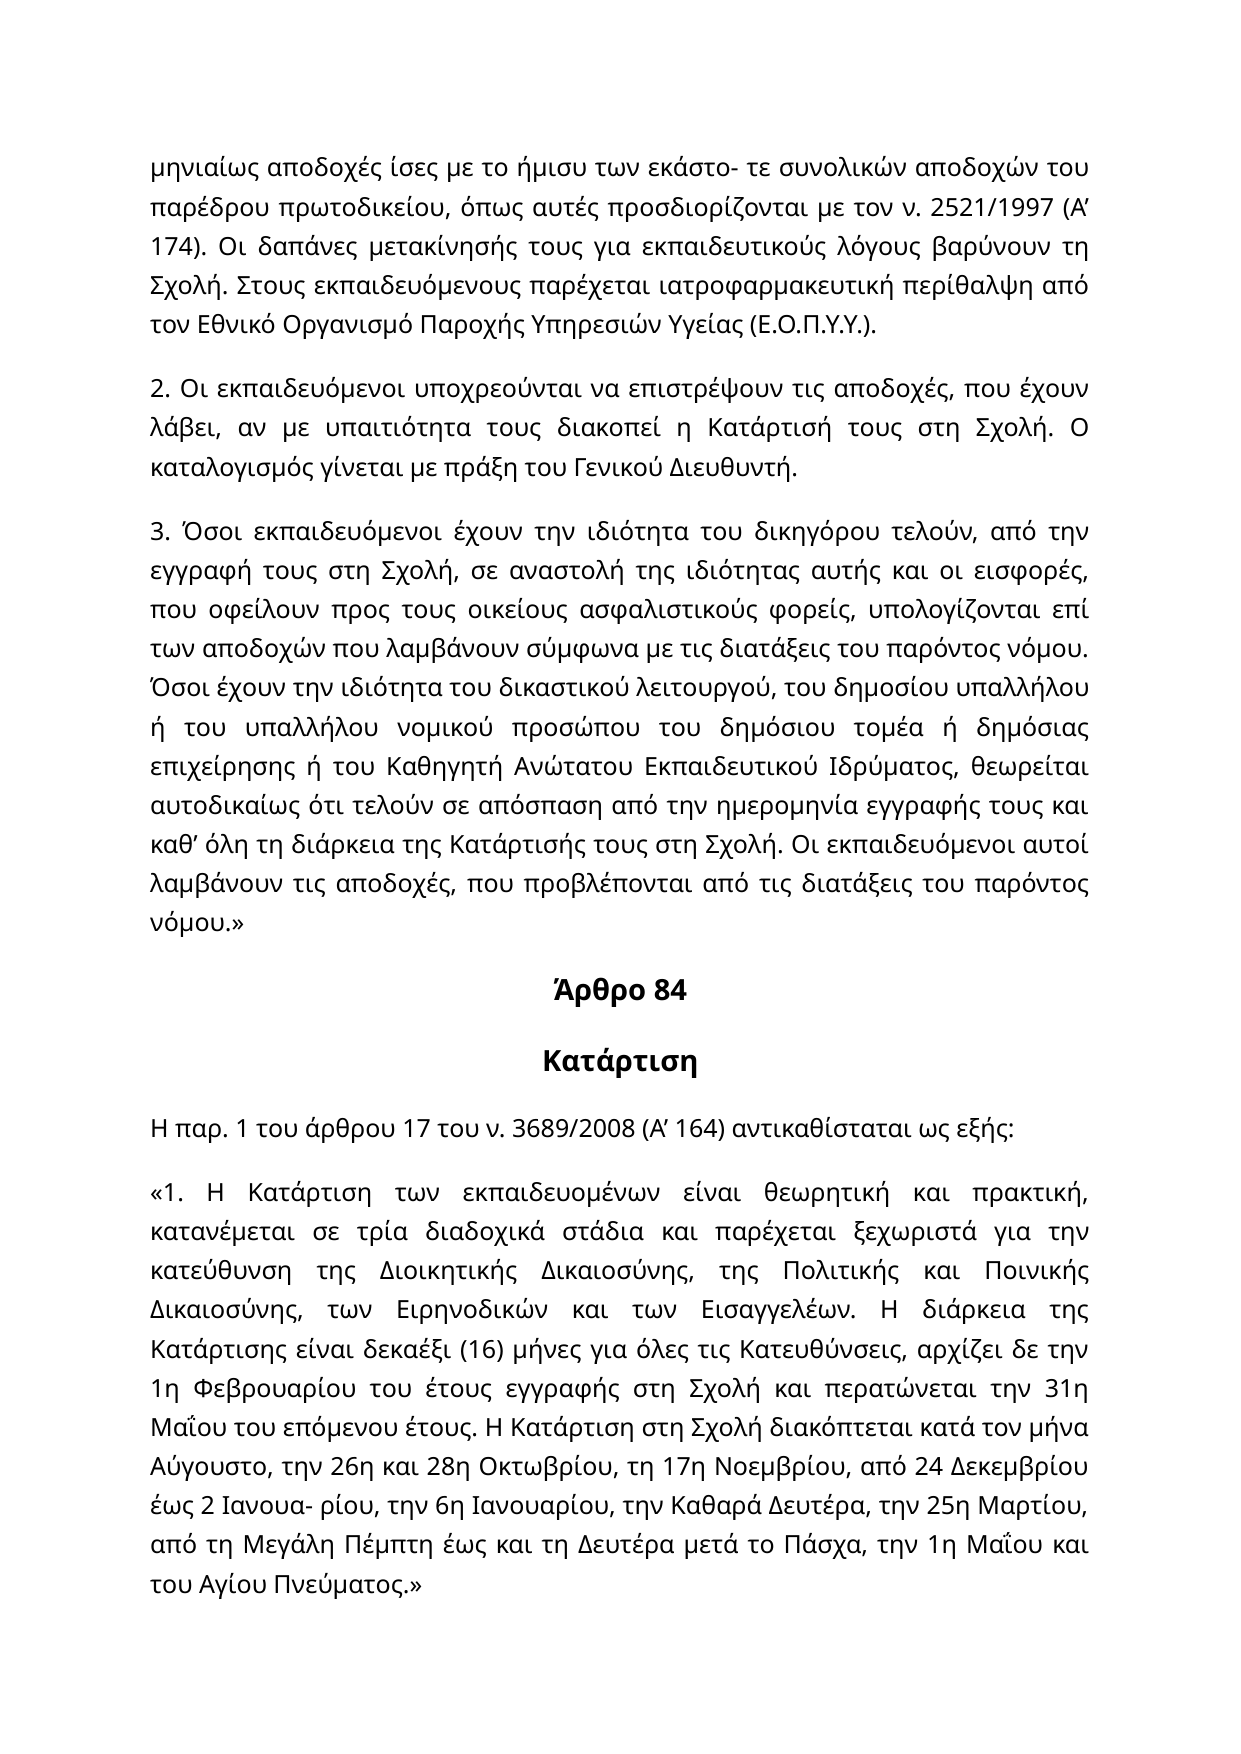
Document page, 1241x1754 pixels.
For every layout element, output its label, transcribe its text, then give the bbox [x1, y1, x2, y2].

text «1. Η Κατάρτιση των εκπαιδευομένων είναι θεωρητική και πρακτική, κατανέμεται σε τρία διαδοχικά στάδια και παρέχεται ξεχωριστά για την κατεύθυνση της Διοικητικής Δικαιοσύνης, της Πολιτικής και Ποινικής Δικαιοσύνης, των Ειρηνοδικών και των Εισαγγελέων. Η διάρκεια της Κατάρτισης είναι δεκαέξι (16) μήνες για όλες τις Κατευθύνσεις, αρχίζει δε την 1η Φεβρουαρίου του έτους εγγραφής στη Σχολή και περατώνεται την 31η Μαΐου του επόμενου έτους. Η Κατάρτιση στη Σχολή διακόπτεται κατά τον μήνα Αύγουστο, την 26η και 28η Οκτωβρίου, τη 17η Νοεμβρίου, από 24 Δεκεμβρίου έως 2 Ιανουα- ρίου, την 6η Ιανουαρίου, την Καθαρά Δευτέρα, την 25η Μαρτίου, από τη Μεγάλη Πέμπτη έως και τη Δευτέρα μετά το Πάσχα, την 1η Μαΐου και του Αγίου Πνεύματος.» [150, 1174, 1090, 1600]
subtitle Κατάρτιση [150, 1040, 1090, 1079]
text 3. Όσοι εκπαιδευόμενοι έχουν την ιδιότητα του δικηγόρου τελούν, από την εγγραφή τους στη Σχολή, σε αναστολή της ιδιότητας αυτής και οι εισφορές, που οφείλουν προς τους οικείους ασφαλιστικούς φορείς, υπολογίζονται επί των αποδοχών που λαμβάνουν σύμφωνα με τις διατάξεις του παρόντος νόμου. Όσοι έχουν την ιδιότητα του δικαστικού λειτουργού, του δημοσίου υπαλλήλου ή του υπαλλήλου νομικού προσώπου του δημόσιου τομέα ή δημόσιας επιχείρησης ή του Καθηγητή Ανώτατου Εκπαιδευτικού Ιδρύματος, θεωρείται αυτοδικαίως ότι τελούν σε απόσπαση από την ημερομηνία εγγραφής τους και καθ’ όλη τη διάρκεια της Κατάρτισής τους στη Σχολή. Οι εκπαιδευόμενοι αυτοί λαμβάνουν τις αποδοχές, που προβλέπονται από τις διατάξεις του παρόντος νόμου.» [150, 513, 1090, 939]
text 2. Οι εκπαιδευόμενοι υποχρεούνται να επιστρέψουν τις αποδοχές, που έχουν λάβει, αν με υπαιτιότητα τους διακοπεί η Κατάρτισή τους στη Σχολή. Ο καταλογισμός γίνεται με πράξη του Γενικού Διευθυντή. [150, 371, 1090, 483]
subtitle Άρθρο 84 [150, 969, 1090, 1009]
text Η παρ. 1 του άρθρου 17 του ν. 3689/2008 (Α’ 164) αντικαθίσταται ως εξής: [150, 1110, 1090, 1144]
text μηνιαίως αποδοχές ίσες με το ήμισυ των εκάστο- τε συνολικών αποδοχών του παρέδρου πρωτοδικείου, όπως αυτές προσδιορίζονται με τον ν. 2521/1997 (Α’ 174). Οι δαπάνες μετακίνησής τους για εκπαιδευτικούς λόγους βαρύνουν τη Σχολή. Στους εκπαιδευόμενους παρέχεται ιατροφαρμακευτική περίθαλψη από τον Εθνικό Οργανισμό Παροχής Υπηρεσιών Υγείας (Ε.Ο.Π.Υ.Υ.). [150, 150, 1090, 341]
